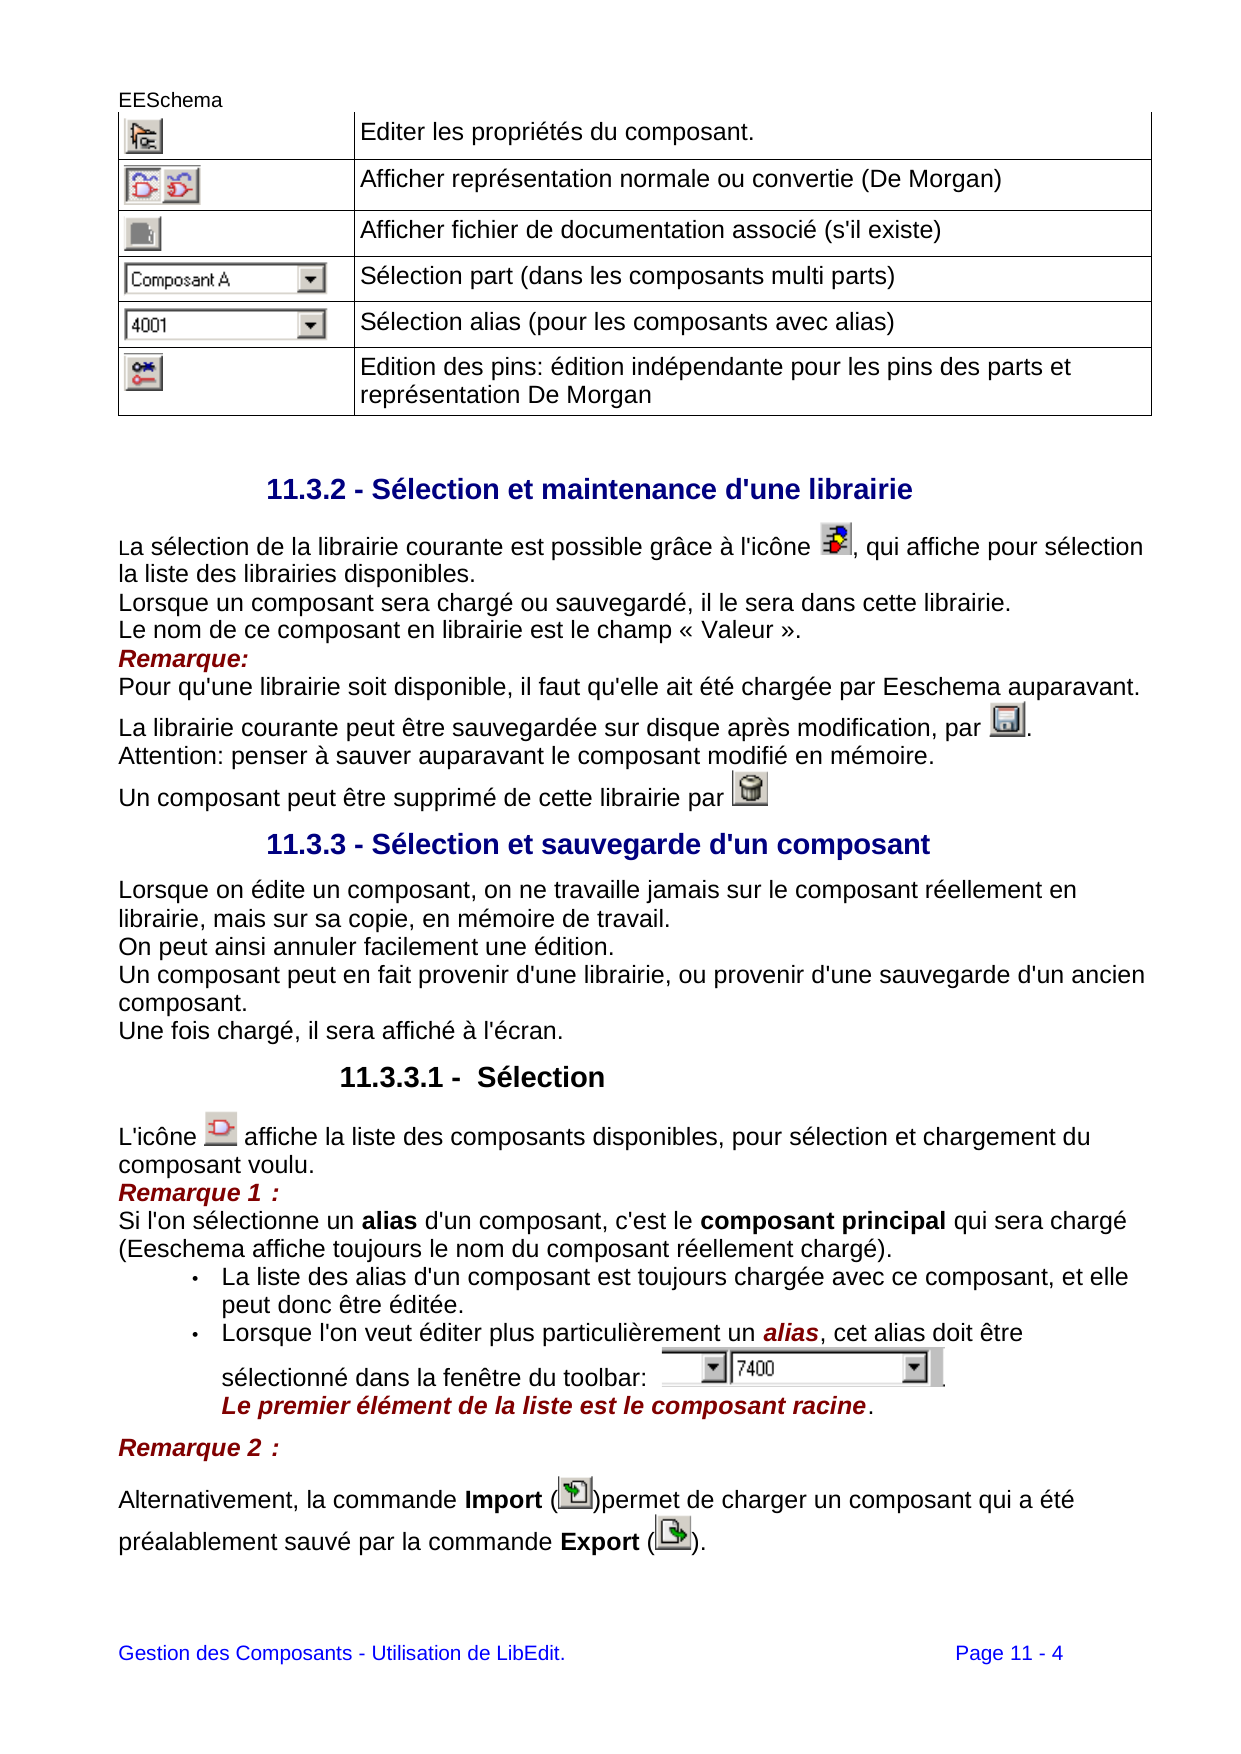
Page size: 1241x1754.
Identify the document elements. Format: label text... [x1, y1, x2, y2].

text La sélection de la librairie courante est possible grâce à l'icône , qui affiche pour sélection la liste des librairies disponibles. [118, 522, 1152, 588]
text On peut ainsi annuler facilement une édition. [118, 932, 1152, 961]
picture [123, 261, 329, 296]
text Si l'on sélectionne un alias d'un composant, c'est le composant principal qui sera chargé (Eeschema affiche toujours le nom du composant réellement chargé). [118, 1207, 1152, 1263]
text Attention: penser à sauver auparavant le composant modifié en mémoire. [118, 742, 1152, 770]
table_cell Afficher représentation normale ou convertie (De Morgan) [355, 160, 1151, 210]
text Remarque 2 : [118, 1434, 1152, 1462]
picture [655, 1513, 692, 1550]
text La librairie courante peut être sauvegardée sur disque après modification, par . [118, 701, 1152, 742]
text Remarque 1 : [118, 1179, 1152, 1207]
picture [123, 215, 162, 251]
text Lorsque on édite un composant, on ne travaille jamais sur le composant réellement en librairie, mais sur sa copie, en mémoire de travail. [118, 876, 1152, 932]
text Un composant peut être supprimé de cette librairie par [118, 770, 1152, 811]
text L'icône affiche la liste des composants disponibles, pour sélection et chargement du composant voulu. [118, 1109, 1152, 1179]
table_cell [119, 112, 354, 159]
picture [123, 353, 163, 391]
picture [123, 117, 163, 154]
table_cell [119, 160, 354, 210]
text Remarque: [118, 644, 1152, 672]
picture [558, 1475, 593, 1509]
picture [204, 1109, 238, 1146]
picture [123, 165, 201, 205]
list La liste des alias d'un composant est toujours chargée avec ce composant, et elle peut donc être éditée. [192, 1263, 1152, 1319]
text Une fois chargé, il sera affiché à l'écran. [118, 1017, 1152, 1044]
picture [123, 307, 329, 342]
subtitle Sélection et maintenance d'une librairie [192, 473, 1152, 506]
picture [989, 700, 1026, 737]
text Alternativement, la commande Import ()permet de charger un composant qui a été préalablement sauvé par la commande Export (). [118, 1476, 1152, 1555]
text Pour qu'une librairie soit disponible, il faut qu'elle ait été chargée par Eeschema auparavant. [118, 672, 1152, 701]
subtitle Sélection [266, 1061, 1152, 1093]
table_cell [119, 348, 354, 415]
text Lorsque un composant sera chargé ou sauvegardé, il le sera dans cette librairie. [118, 588, 1152, 616]
table_cell Afficher fichier de documentation associé (s'il existe) [355, 211, 1151, 256]
table_cell [119, 211, 354, 256]
table_cell [119, 302, 354, 347]
list Lorsque l'on veut éditer plus particulièrement un alias, cet alias doit être sélectionné dans la fenêtre du toolbar: Le premier élément de la liste est le composant racine. [192, 1319, 1152, 1420]
table_cell Sélection alias (pour les composants avec alias) [355, 302, 1151, 347]
text Un composant peut en fait provenir d'une librairie, ou provenir d'une sauvegarde d'un ancien composant. [118, 961, 1152, 1017]
text Le nom de ce composant en librairie est le champ « Valeur ». [118, 616, 1152, 644]
picture [732, 770, 768, 806]
table_cell [119, 257, 354, 301]
table_cell Editer les propriétés du composant. [355, 112, 1151, 159]
subtitle Sélection et sauvegarde d'un composant [192, 828, 1152, 860]
table_cell Edition des pins: édition indépendante pour les pins des parts et représentation De Morgan [355, 348, 1151, 415]
table_cell Sélection part (dans les composants multi parts) [355, 257, 1151, 301]
